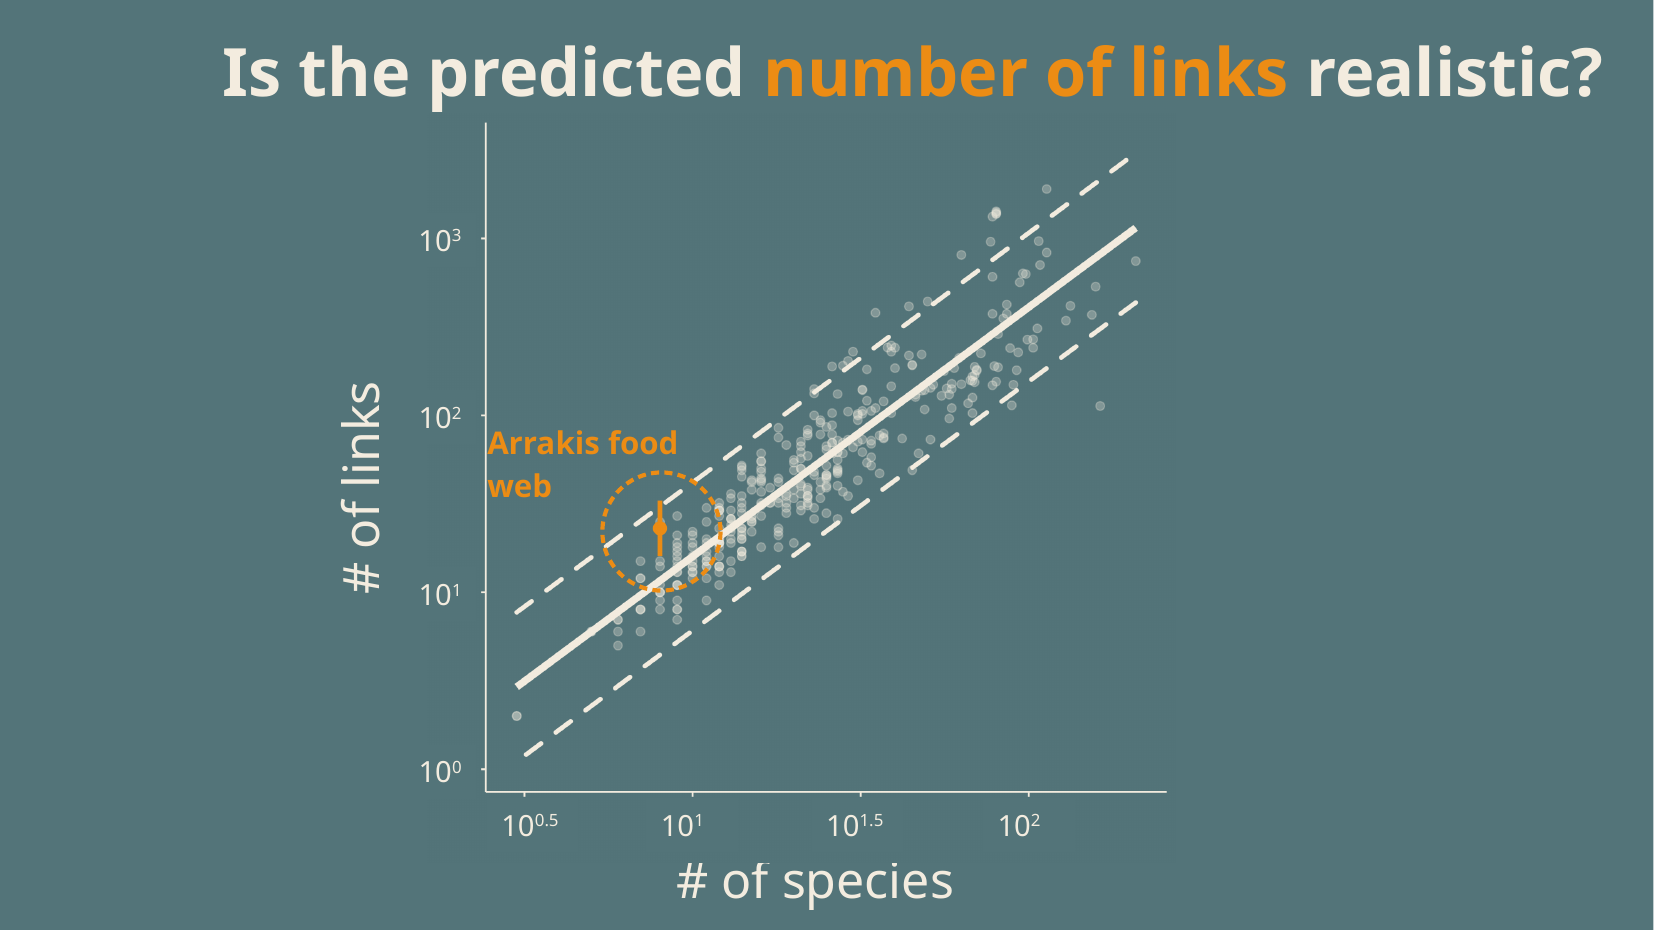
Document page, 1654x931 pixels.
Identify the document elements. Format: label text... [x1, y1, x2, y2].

picture [427, 113, 1176, 863]
text_box 101 [646, 797, 739, 852]
text_box 101 [403, 567, 476, 621]
text_box # of species [661, 863, 1067, 919]
text_box 103 [403, 212, 476, 267]
text_box 100 [403, 744, 476, 798]
text_box 100.5 [486, 797, 579, 852]
text_box Is the predicted number of links realistic? [207, 17, 1479, 121]
text_box 102 [982, 797, 1075, 852]
text_box 102 [403, 389, 476, 444]
text_box Arrakis food web [472, 413, 756, 511]
text_box # of links [318, 271, 400, 610]
text_box 101.5 [811, 797, 904, 852]
